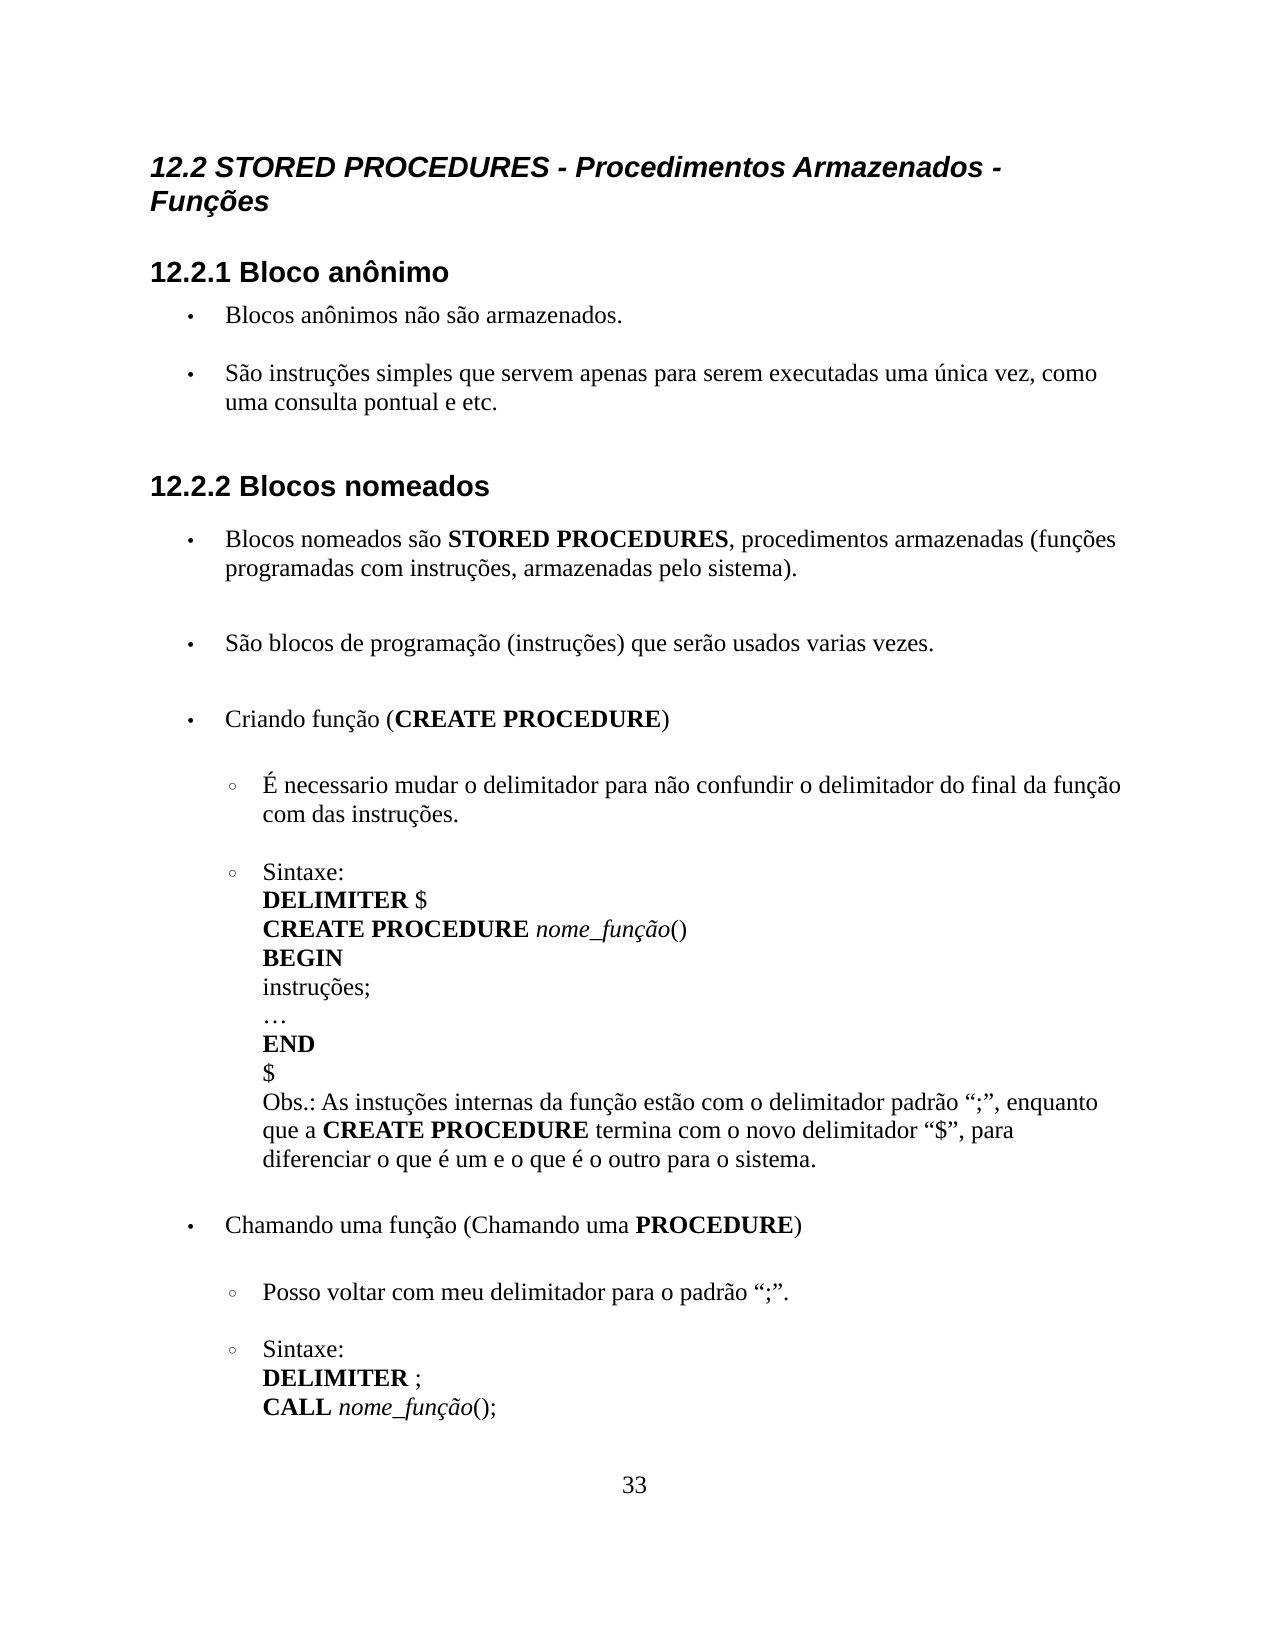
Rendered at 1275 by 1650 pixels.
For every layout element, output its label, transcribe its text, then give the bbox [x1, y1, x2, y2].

list São blocos de programação (instruções) que serão usados varias vezes. [187, 628, 1125, 686]
list Chamando uma função (Chamando uma PROCEDURE) [187, 1211, 1125, 1268]
list É necessario mudar o delimitador para não confundir o delimitador do final da função com das instruções. [225, 770, 1125, 857]
list Sintaxe: DELIMITER ; CALL nome_função(); [225, 1334, 1125, 1421]
list Sintaxe: DELIMITER $ CREATE PROCEDURE nome_função() BEGIN instruções; … END $ Obs.: As instuções internas da função estão com o delimitador padrão “;”, enquanto que a CREATE PROCEDURE termina com o novo delimitador “$”, para diferenciar o que é um e o que é o outro para o sistema. [225, 857, 1125, 1202]
list Posso voltar com meu delimitador para o padrão “;”. [225, 1277, 1125, 1334]
list São instruções simples que servem apenas para serem executadas uma única vez, como uma consulta pontual e etc. [187, 358, 1125, 444]
list Criando função (CREATE PROCEDURE) [187, 704, 1125, 761]
subtitle 12.2.2 Blocos nomeados [150, 469, 1125, 503]
list Blocos anônimos não são armazenados. [187, 301, 1125, 358]
subtitle 12.2.1 Bloco anônimo [150, 254, 1125, 288]
subtitle 12.2 STORED PROCEDURES - Procedimentos Armazenados - Funções [150, 150, 1125, 217]
list Blocos nomeados são STORED PROCEDURES, procedimentos armazenadas (funções programadas com instruções, armazenadas pelo sistema). [187, 524, 1125, 611]
